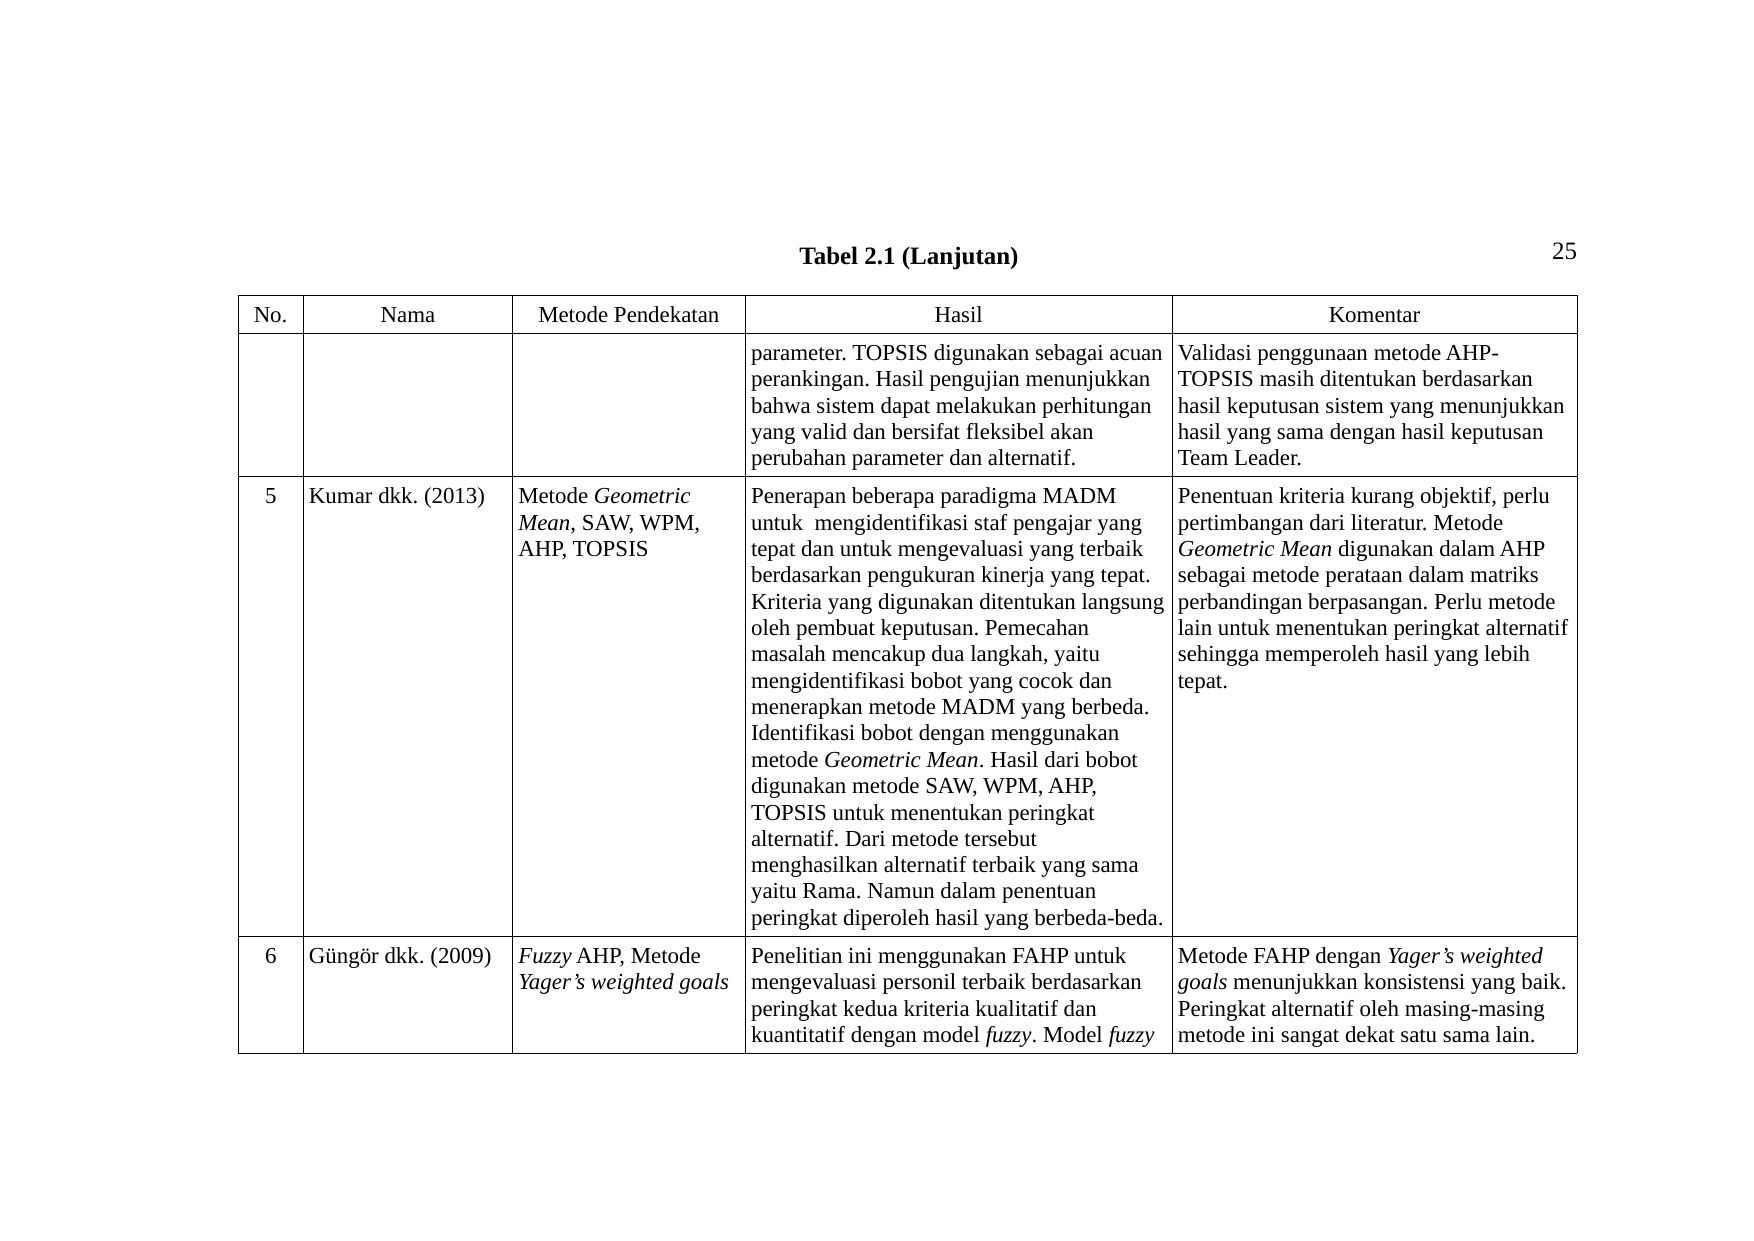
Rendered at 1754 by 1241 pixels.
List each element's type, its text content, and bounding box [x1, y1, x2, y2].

table_header Hasil [746, 296, 1172, 333]
table_cell [304, 334, 512, 476]
table_cell Kumar dkk. (2013) [304, 477, 512, 936]
table_cell Penerapan beberapa paradigma MADM untuk mengidentifikasi staf pengajar yang tepat dan untuk mengevaluasi yang terbaik berdasarkan pengukuran kinerja yang tepat. Kriteria yang digunakan ditentukan langsung oleh pembuat keputusan. Pemecahan masalah mencakup dua langkah, yaitu mengidentifikasi bobot yang cocok dan menerapkan metode MADM yang berbeda. Identifikasi bobot dengan menggunakan metode Geometric Mean. Hasil dari bobot digunakan metode SAW, WPM, AHP, TOPSIS untuk menentukan peringkat alternatif. Dari metode tersebut menghasilkan alternatif terbaik yang sama yaitu Rama. Namun dalam penentuan peringkat diperoleh hasil yang berbeda-beda. [746, 477, 1172, 936]
table_cell 5 [239, 477, 303, 936]
table_cell Metode Geometric Mean, SAW, WPM, AHP, TOPSIS [513, 477, 745, 936]
table_cell Güngör dkk. (2009) [304, 937, 512, 1053]
table_cell [513, 334, 745, 476]
table_cell Validasi penggunaan metode AHP-TOPSIS masih ditentukan berdasarkan hasil keputusan sistem yang menunjukkan hasil yang sama dengan hasil keputusan Team Leader. [1173, 334, 1577, 476]
table_cell [239, 334, 303, 476]
table_cell Penentuan kriteria kurang objektif, perlu pertimbangan dari literatur. Metode Geometric Mean digunakan dalam AHP sebagai metode perataan dalam matriks perbandingan berpasangan. Perlu metode lain untuk menentukan peringkat alternatif sehingga memperoleh hasil yang lebih tepat. [1173, 477, 1577, 936]
table_cell Fuzzy AHP, Metode Yager’s weighted goals [513, 937, 745, 1053]
table_header Metode Pendekatan [513, 296, 745, 333]
table_cell Metode FAHP dengan Yager’s weighted goals menunjukkan konsistensi yang baik. Peringkat alternatif oleh masing-masing metode ini sangat dekat satu sama lain. [1173, 937, 1577, 1053]
table_header Nama [304, 296, 512, 333]
table_cell 6 [239, 937, 303, 1053]
table_header Komentar [1173, 296, 1577, 333]
table_cell Penelitian ini menggunakan FAHP untuk mengevaluasi personil terbaik berdasarkan peringkat kedua kriteria kualitatif dan kuantitatif dengan model fuzzy. Model fuzzy [746, 937, 1172, 1053]
table_header No. [239, 296, 303, 333]
table_cell parameter. TOPSIS digunakan sebagai acuan perankingan. Hasil pengujian menunjukkan bahwa sistem dapat melakukan perhitungan yang valid dan bersifat fleksibel akan perubahan parameter dan alternatif. [746, 334, 1172, 476]
text Tabel 2.1 (Lanjutan) [277, 241, 1541, 270]
